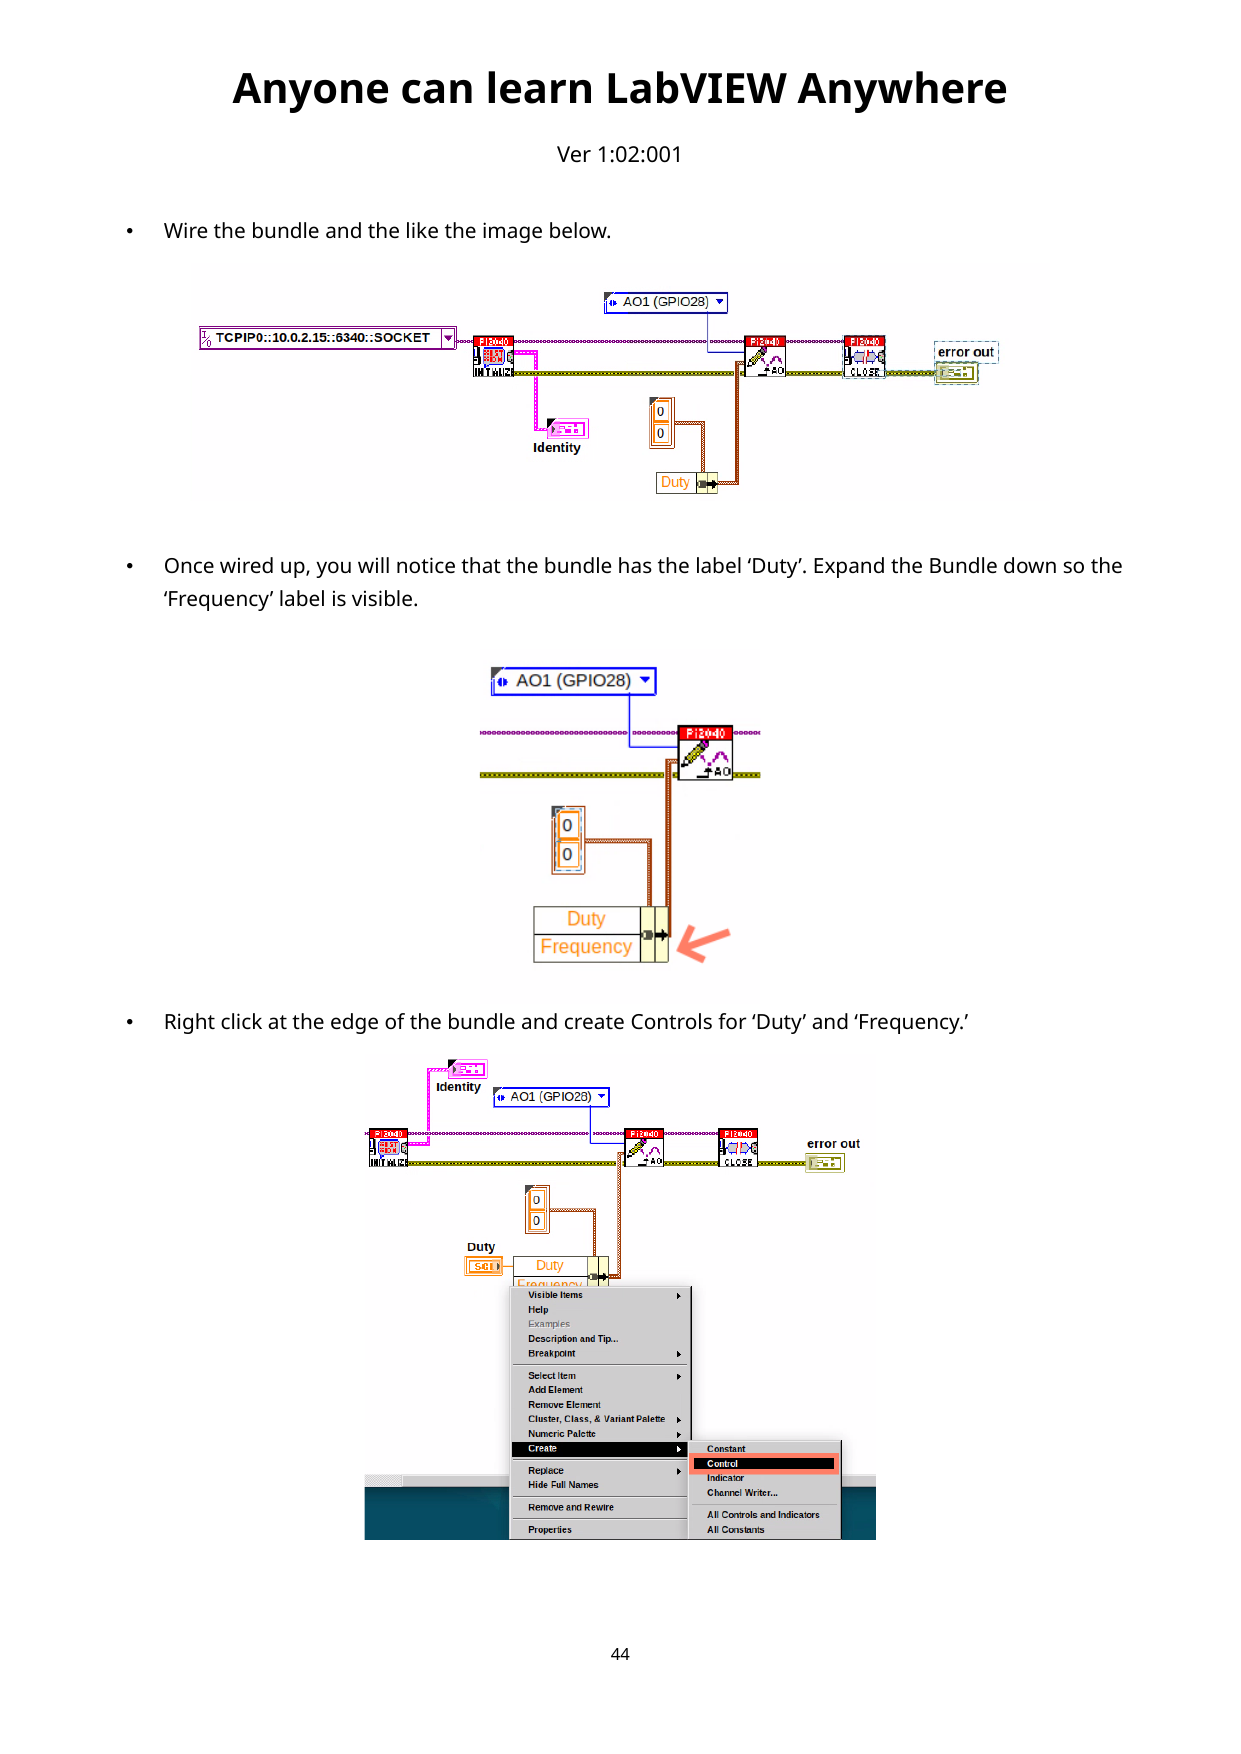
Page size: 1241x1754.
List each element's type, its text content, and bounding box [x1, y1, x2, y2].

picture [364, 1054, 876, 1540]
picture [190, 263, 1050, 501]
list Right click at the edge of the bundle and create Controls for ‘Duty’ and ‘Frequency.’ [126, 631, 1152, 1036]
picture [479, 649, 761, 1004]
list Wire the bundle and the like the image below. [126, 216, 1152, 245]
list Once wired up, you will notice that the bundle has the label ‘Duty’. Expand the Bundle down so the ‘Frequency’ label is visible. [126, 552, 1152, 613]
